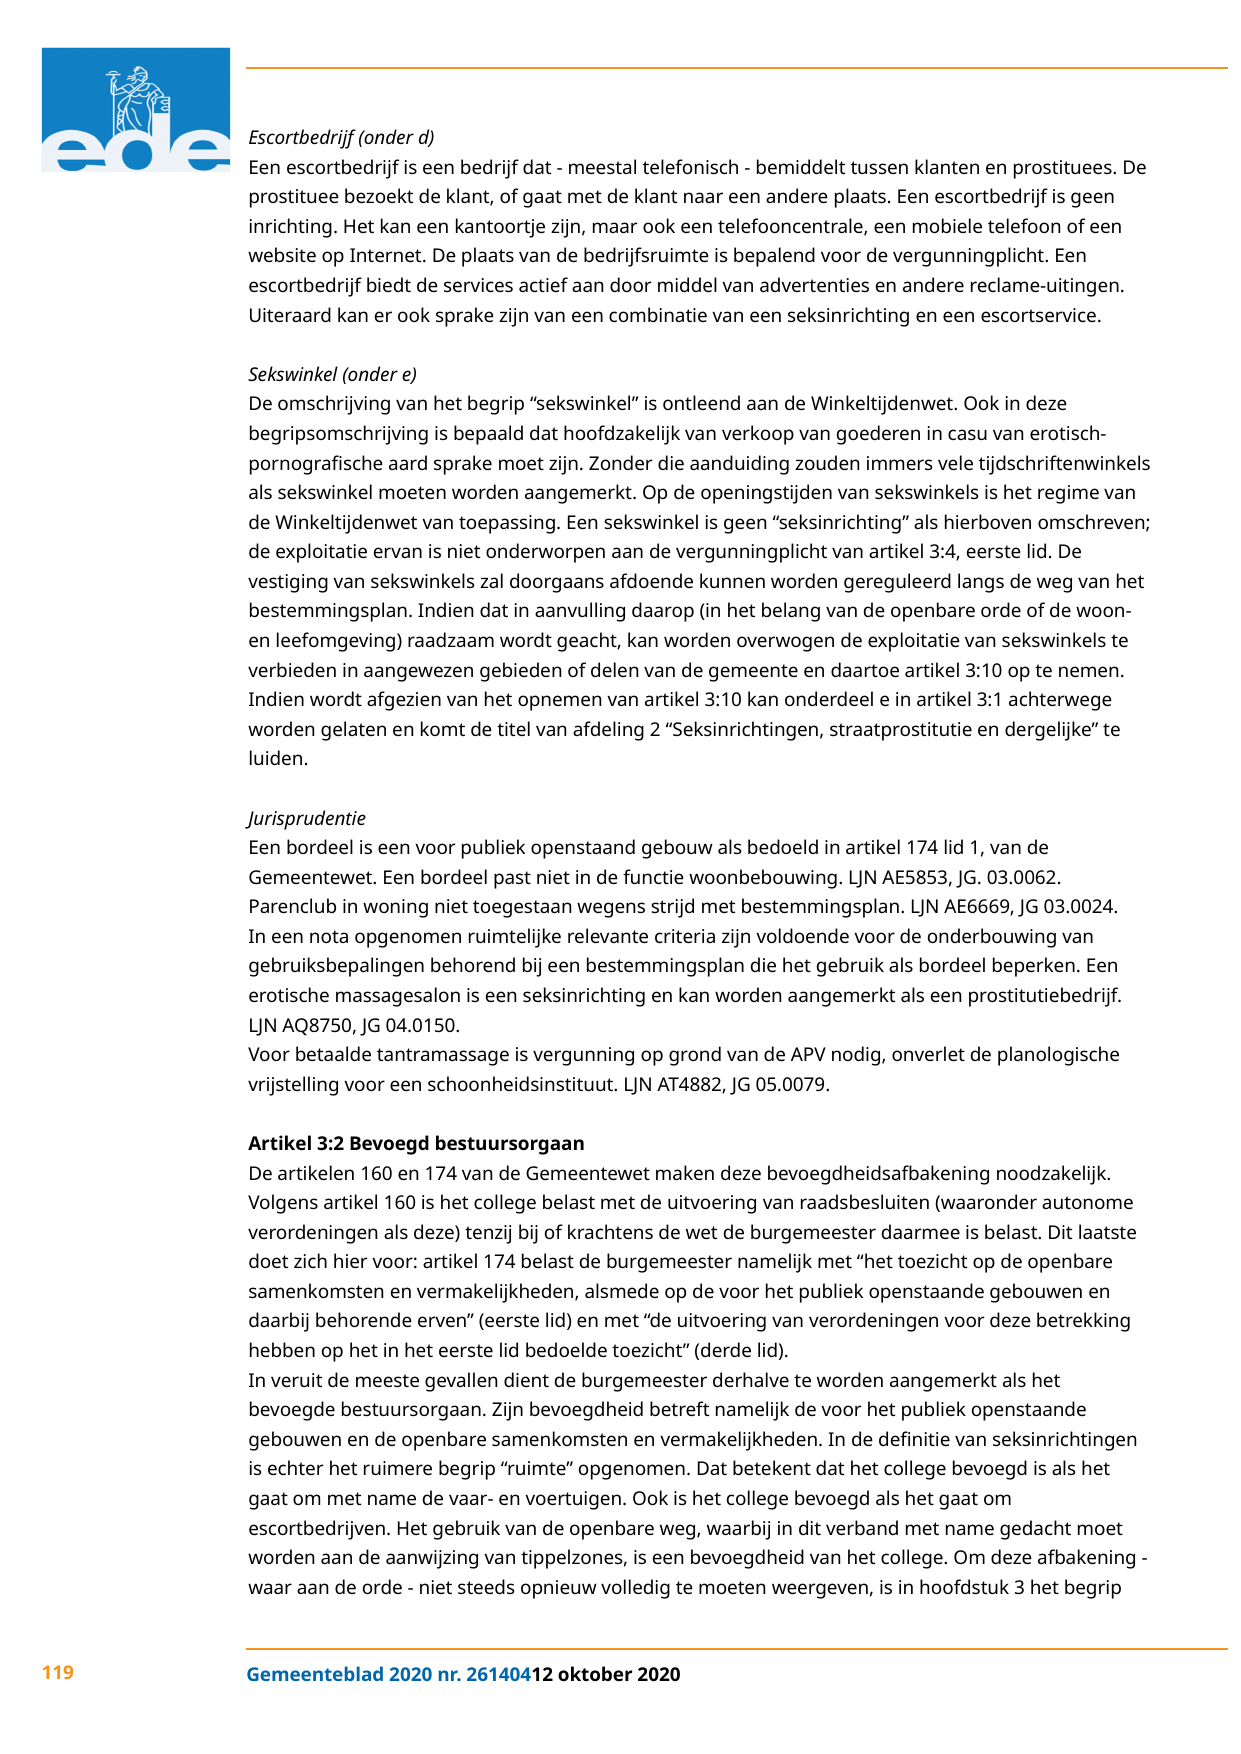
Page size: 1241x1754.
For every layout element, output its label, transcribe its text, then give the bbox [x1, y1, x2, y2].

text Escortbedrijf (onder d) [248, 124, 1152, 150]
text De omschrijving van het begrip “sekswinkel” is ontleend aan de Winkeltijdenwet. Ook in deze begripsomschrijving is bepaald dat hoofdzakelijk van verkoop van goederen in casu van erotisch-pornografische aard sprake moet zijn. Zonder die aanduiding zouden immers vele tijdschriftenwinkels als sekswinkel moeten worden aangemerkt. Op de openingstijden van sekswinkels is het regime van de Winkeltijdenwet van toepassing. Een sekswinkel is geen “seksinrichting” als hierboven omschreven; de exploitatie ervan is niet onderworpen aan de vergunningplicht van artikel 3:4, eerste lid. De vestiging van sekswinkels zal doorgaans afdoende kunnen worden gereguleerd langs de weg van het bestemmingsplan. Indien dat in aanvulling daarop (in het belang van de openbare orde of de woon- en leefomgeving) raadzaam wordt geacht, kan worden overwogen de exploitatie van sekswinkels te verbieden in aangewezen gebieden of delen van de gemeente en daartoe artikel 3:10 op te nemen. Indien wordt afgezien van het opnemen van artikel 3:10 kan onderdeel e in artikel 3:1 achterwege worden gelaten en komt de titel van afdeling 2 “Seksinrichtingen, straatprostitutie en dergelijke” te luiden. [248, 391, 1152, 771]
text Een bordeel is een voor publiek openstaand gebouw als bedoeld in artikel 174 lid 1, van de Gemeentewet. Een bordeel past niet in de functie woonbebouwing. LJN AE5853, JG. 03.0062. [248, 834, 1152, 890]
text Jurisprudentie [248, 805, 1152, 831]
text In een nota opgenomen ruimtelijke relevante criteria zijn voldoende voor de onderbouwing van gebruiksbepalingen behorend bij een bestemmingsplan die het gebruik als bordeel beperken. Een erotische massagesalon is een seksinrichting en kan worden aangemerkt als een prostitutiebedrijf. LJN AQ8750, JG 04.0150. [248, 923, 1152, 1038]
text De artikelen 160 en 174 van de Gemeentewet maken deze bevoegdheidsafbakening noodzakelijk. Volgens artikel 160 is het college belast met de uitvoering van raadsbesluiten (waaronder autonome verordeningen als deze) tenzij bij of krachtens de wet de burgemeester daarmee is belast. Dit laatste doet zich hier voor: artikel 174 belast de burgemeester namelijk met “het toezicht op de openbare samenkomsten en vermakelijkheden, alsmede op de voor het publiek openstaande gebouwen en daarbij behorende erven” (eerste lid) en met “de uitvoering van verordeningen voor deze betrekking hebben op het in het eerste lid bedoelde toezicht” (derde lid). [248, 1160, 1152, 1363]
text Een escortbedrijf is een bedrijf dat - meestal telefonisch - bemiddelt tussen klanten en prostituees. De prostituee bezoekt de klant, of gaat met de klant naar een andere plaats. Een escortbedrijf is geen inrichting. Het kan een kantoortje zijn, maar ook een telefooncentrale, een mobiele telefoon of een website op Internet. De plaats van de bedrijfsruimte is bepalend voor de vergunningplicht. Een escortbedrijf biedt de services actief aan door middel van advertenties en andere reclame-uitingen. Uiteraard kan er ook sprake zijn van een combinatie van een seksinrichting en een escortservice. [248, 154, 1152, 328]
text Parenclub in woning niet toegestaan wegens strijd met bestemmingsplan. LJN AE6669, JG 03.0024. [248, 893, 1152, 919]
text In veruit de meeste gevallen dient de burgemeester derhalve te worden aangemerkt als het bevoegde bestuursorgaan. Zijn bevoegdheid betreft namelijk de voor het publiek openstaande gebouwen en de openbare samenkomsten en vermakelijkheden. In de definitie van seksinrichtingen is echter het ruimere begrip “ruimte” opgenomen. Dat betekent dat het college bevoegd is als het gaat om met name de vaar- en voertuigen. Ook is het college bevoegd als het gaat om escortbedrijven. Het gebruik van de openbare weg, waarbij in dit verband met name gedacht moet worden aan de aanwijzing van tippelzones, is een bevoegdheid van het college. Om deze afbakening - waar aan de orde - niet steeds opnieuw volledig te moeten weergeven, is in hoofdstuk 3 het begrip [248, 1367, 1152, 1600]
text Voor betaalde tantramassage is vergunning op grond van de APV nodig, onverlet de planologische vrijstelling voor een schoonheidsinstituut. LJN AT4882, JG 05.0079. [248, 1041, 1152, 1097]
text Sekswinkel (onder e) [248, 361, 1152, 387]
picture [41, 47, 231, 172]
text Artikel 3:2 Bevoegd bestuursorgaan [248, 1130, 1152, 1156]
